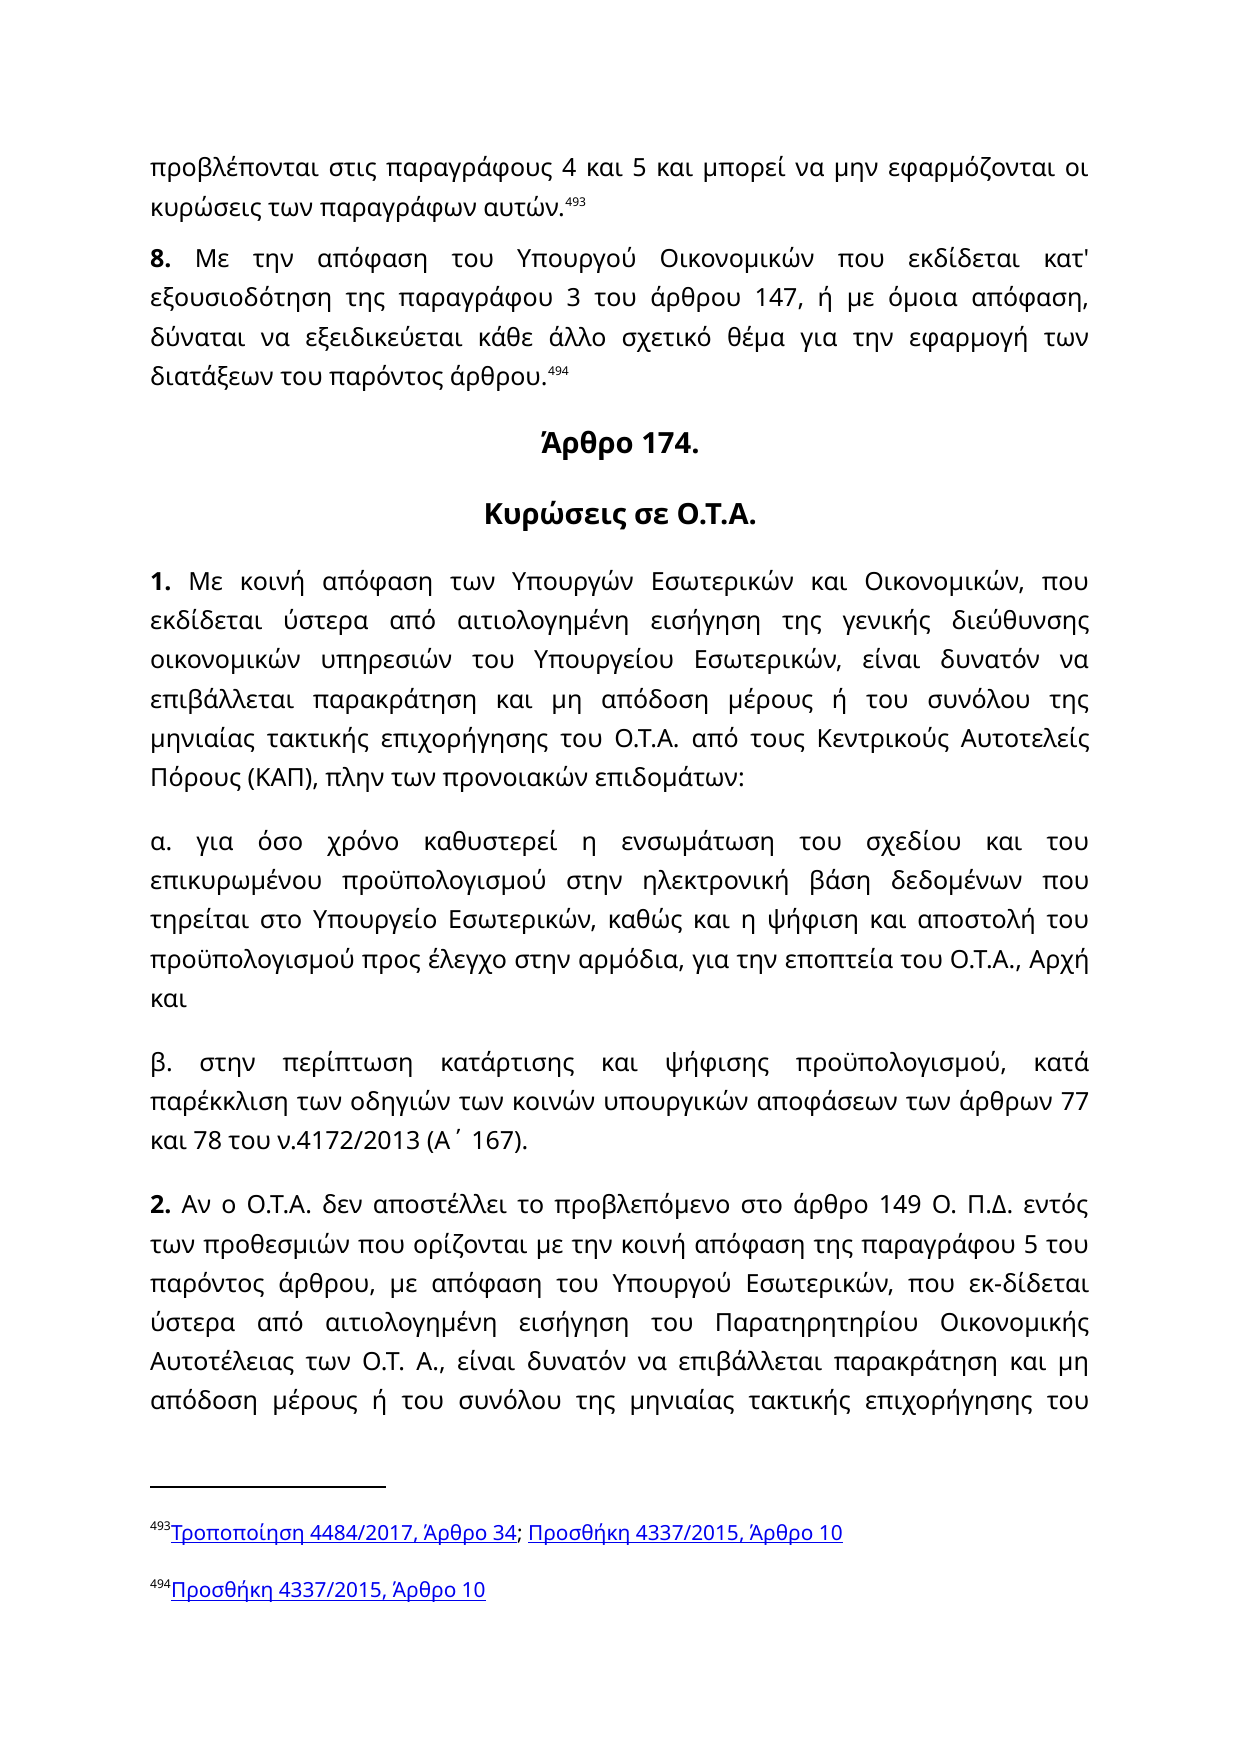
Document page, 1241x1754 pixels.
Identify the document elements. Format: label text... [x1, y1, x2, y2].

text α. για όσο χρόνο καθυστερεί η ενσωμάτωση του σχεδίου και του επικυρωμένου προϋπολογισμού στην ηλεκτρονική βάση δεδομένων που τηρείται στο Υπουργείο Εσωτερικών, καθώς και η ψήφιση και αποστολή του προϋπολογισμού προς έλεγχο στην αρμόδια, για την εποπτεία του Ο.Τ.Α., Αρχή και [150, 824, 1090, 1014]
text β. στην περίπτωση κατάρτισης και ψήφισης προϋπολογισμού, κατά παρέκκλιση των οδηγιών των κοινών υπουργικών αποφάσεων των άρθρων 77 και 78 του ν.4172/2013 (Α΄ 167). [150, 1044, 1090, 1157]
text Τροποποίηση 4484/2017, Άρθρο 34; Προσθήκη 4337/2015, Άρθρο 10 [150, 1518, 1090, 1546]
text Προσθήκη 4337/2015, Άρθρο 10 [150, 1576, 1090, 1604]
text 8. Με την απόφαση του Υπουργού Οικονομικών που εκδίδεται κατ' εξουσιοδότηση της παραγράφου 3 του άρθρου 147, ή με όμοια απόφαση, δύναται να εξειδικεύεται κάθε άλλο σχετικό θέμα για την εφαρμογή των διατάξεων του παρόντος άρθρου. [150, 241, 1090, 392]
subtitle Κυρώσεις σε Ο.Τ.Α. [150, 493, 1090, 533]
subtitle Άρθρο 174. [150, 422, 1090, 462]
text προβλέπονται στις παραγράφους 4 και 5 και µπορεί να µην εφαρµόζονται οι κυρώσεις των παραγράφων αυτών. [150, 150, 1090, 223]
text 2. Αν ο Ο.Τ.Α. δεν αποστέλλει το προβλεπόμενο στο άρθρο 149 Ο. Π.Δ. εντός των προθεσμιών που ορίζονται με την κοινή απόφαση της παραγράφου 5 του παρόντος άρθρου, με απόφαση του Υπουργού Εσωτερικών, που εκ-δίδεται ύστερα από αιτιολογημένη εισήγηση του Παρατηρητηρίου Οικονομικής Αυτοτέλειας των Ο.Τ. Α., είναι δυνατόν να επιβάλλεται παρακράτηση και μη απόδοση μέρους ή του συνόλου της μηνιαίας τακτικής επιχορήγησης του [150, 1187, 1090, 1417]
text 1. Με κοινή απόφαση των Υπουργών Εσωτερικών και Οικονομικών, που εκδίδεται ύστερα από αιτιολογημένη εισήγηση της γενικής διεύθυνσης οικονομικών υπηρεσιών του Υπουργείου Εσωτερικών, είναι δυνατόν να επιβάλλεται παρακράτηση και μη απόδοση μέρους ή του συνόλου της μηνιαίας τακτικής επιχορήγησης του Ο.Τ.Α. από τους Κεντρικούς Αυτοτελείς Πόρους (ΚΑΠ), πλην των προνοιακών επιδομάτων: [150, 564, 1090, 794]
